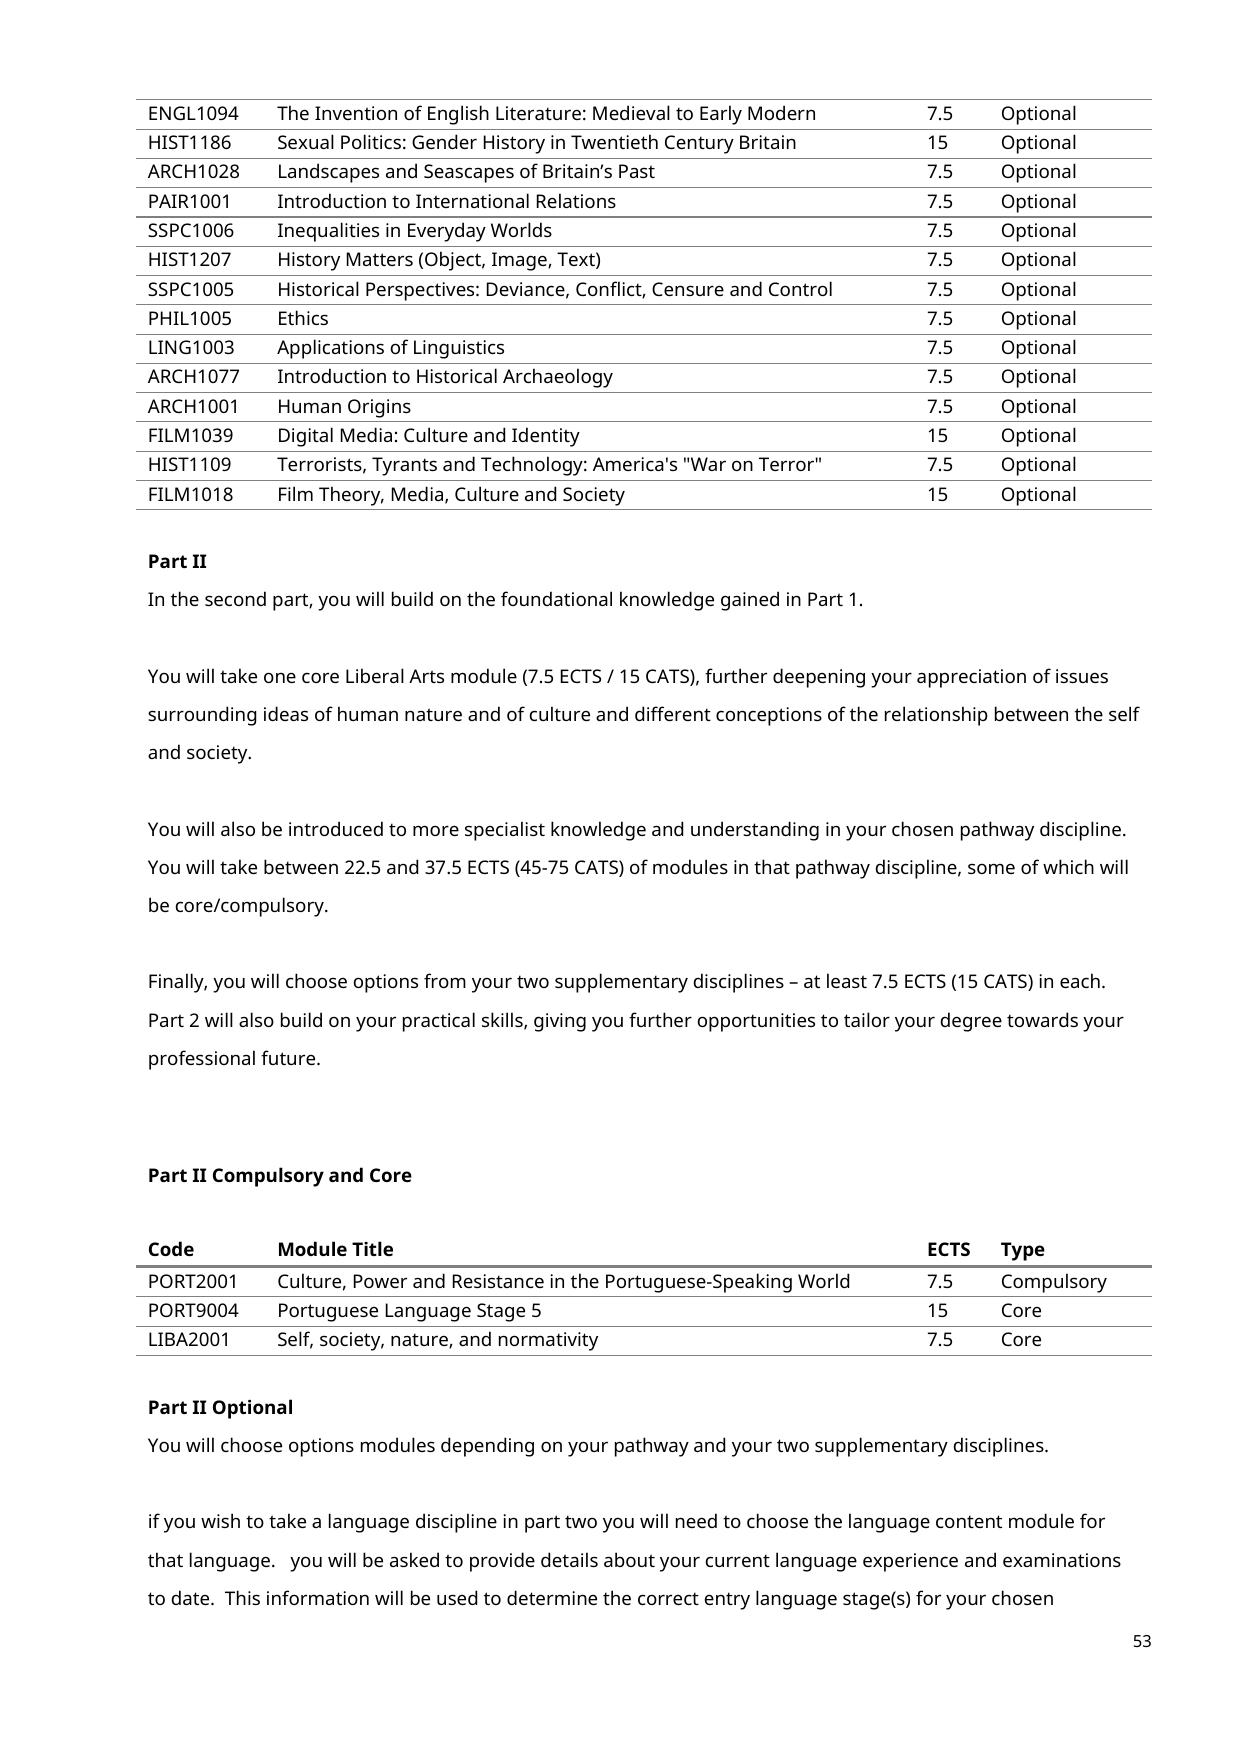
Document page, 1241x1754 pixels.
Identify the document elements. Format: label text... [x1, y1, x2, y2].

table_cell Optional [989, 247, 1152, 275]
table_cell Landscapes and Seascapes of Britain’s Past [266, 159, 916, 187]
table_cell PHIL1005 [136, 305, 266, 333]
table_cell 7.5 [916, 1268, 989, 1296]
table_cell Optional [989, 130, 1152, 158]
table_cell Optional [989, 364, 1152, 392]
table_cell 7.5 [916, 218, 989, 246]
table_cell ARCH1028 [136, 159, 266, 187]
table_cell Culture, Power and Resistance in the Portuguese-Speaking World [266, 1268, 916, 1296]
table_cell LING1003 [136, 335, 266, 363]
table_cell 15 [916, 130, 989, 158]
table_cell Compulsory [989, 1268, 1152, 1296]
table_cell Introduction to Historical Archaeology [266, 364, 916, 392]
table_cell 7.5 [916, 364, 989, 392]
table_cell Part II Optional You will choose options modules depending on your pathway and your two supplementary disciplines. if you wish to take a language discipline in part two you will need to choose the language content module for that language. you will be asked to provide details about your current language experience and examinations to date. This information will be used to determine the correct entry language stage(s) for your chosen [136, 1356, 1152, 1611]
table_cell HIST1186 [136, 130, 266, 158]
table_cell Type [989, 1237, 1152, 1265]
table_cell ENGL1094 [136, 100, 266, 128]
table_cell Module Title [266, 1237, 916, 1265]
table_cell PORT2001 [136, 1268, 266, 1296]
table_cell 7.5 [916, 335, 989, 363]
table_cell Optional [989, 218, 1152, 246]
table_cell Optional [989, 393, 1152, 421]
table_cell Optional [989, 422, 1152, 451]
table_cell ARCH1077 [136, 364, 266, 392]
table_cell 7.5 [916, 100, 989, 128]
table_cell Optional [989, 452, 1152, 480]
table_cell SSPC1006 [136, 218, 266, 246]
table_cell FILM1018 [136, 481, 266, 509]
table_cell 15 [916, 481, 989, 509]
table_cell 7.5 [916, 247, 989, 275]
table_cell Inequalities in Everyday Worlds [266, 218, 916, 246]
table_cell Film Theory, Media, Culture and Society [266, 481, 916, 509]
table_cell Optional [989, 335, 1152, 363]
table_cell SSPC1005 [136, 276, 266, 304]
table_cell Human Origins [266, 393, 916, 421]
table_cell Historical Perspectives: Deviance, Conflict, Censure and Control [266, 276, 916, 304]
table_cell ARCH1001 [136, 393, 266, 421]
table_cell Part II In the second part, you will build on the foundational knowledge gained in Part 1. You will take one core Liberal Arts module (7.5 ECTS / 15 CATS), further deepening your appreciation of issues surrounding ideas of human nature and of culture and different conceptions of the relationship between the self and society. You will also be introduced to more specialist knowledge and understanding in your chosen pathway discipline. You will take between 22.5 and 37.5 ECTS (45-75 CATS) of modules in that pathway discipline, some of which will be core/compulsory. Finally, you will choose options from your two supplementary disciplines – at least 7.5 ECTS (15 CATS) in each. Part 2 will also build on your practical skills, giving you further opportunities to tailor your degree towards your professional future. [136, 510, 1152, 1124]
table_cell Core [989, 1327, 1152, 1355]
table_cell 15 [916, 422, 989, 451]
table_cell Optional [989, 188, 1152, 216]
table_cell 7.5 [916, 393, 989, 421]
table_cell Code [136, 1237, 266, 1265]
table_cell 7.5 [916, 1327, 989, 1355]
table_cell 15 [916, 1297, 989, 1326]
table_cell Introduction to International Relations [266, 188, 916, 216]
table_cell Terrorists, Tyrants and Technology: America's "War on Terror" [266, 452, 916, 480]
table_cell Applications of Linguistics [266, 335, 916, 363]
table_cell Part II Compulsory and Core [136, 1124, 1152, 1237]
table_cell 7.5 [916, 188, 989, 216]
table_cell PORT9004 [136, 1297, 266, 1326]
table_cell Portuguese Language Stage 5 [266, 1297, 916, 1326]
table_cell 7.5 [916, 276, 989, 304]
table_cell Ethics [266, 305, 916, 333]
table_cell Sexual Politics: Gender History in Twentieth Century Britain [266, 130, 916, 158]
table_cell Core [989, 1297, 1152, 1326]
table_cell HIST1207 [136, 247, 266, 275]
table_cell PAIR1001 [136, 188, 266, 216]
table_cell 7.5 [916, 452, 989, 480]
table_cell FILM1039 [136, 422, 266, 451]
table_cell HIST1109 [136, 452, 266, 480]
table_cell Optional [989, 305, 1152, 333]
table_cell Optional [989, 276, 1152, 304]
table_cell The Invention of English Literature: Medieval to Early Modern [266, 100, 916, 128]
table_cell Optional [989, 159, 1152, 187]
table_cell 7.5 [916, 305, 989, 333]
table_cell 7.5 [916, 159, 989, 187]
table_cell Self, society, nature, and normativity [266, 1327, 916, 1355]
table_cell History Matters (Object, Image, Text) [266, 247, 916, 275]
table_cell LIBA2001 [136, 1327, 266, 1355]
table_cell Digital Media: Culture and Identity [266, 422, 916, 451]
table_cell Optional [989, 481, 1152, 509]
table_cell ECTS [916, 1237, 989, 1265]
table_cell Optional [989, 100, 1152, 128]
